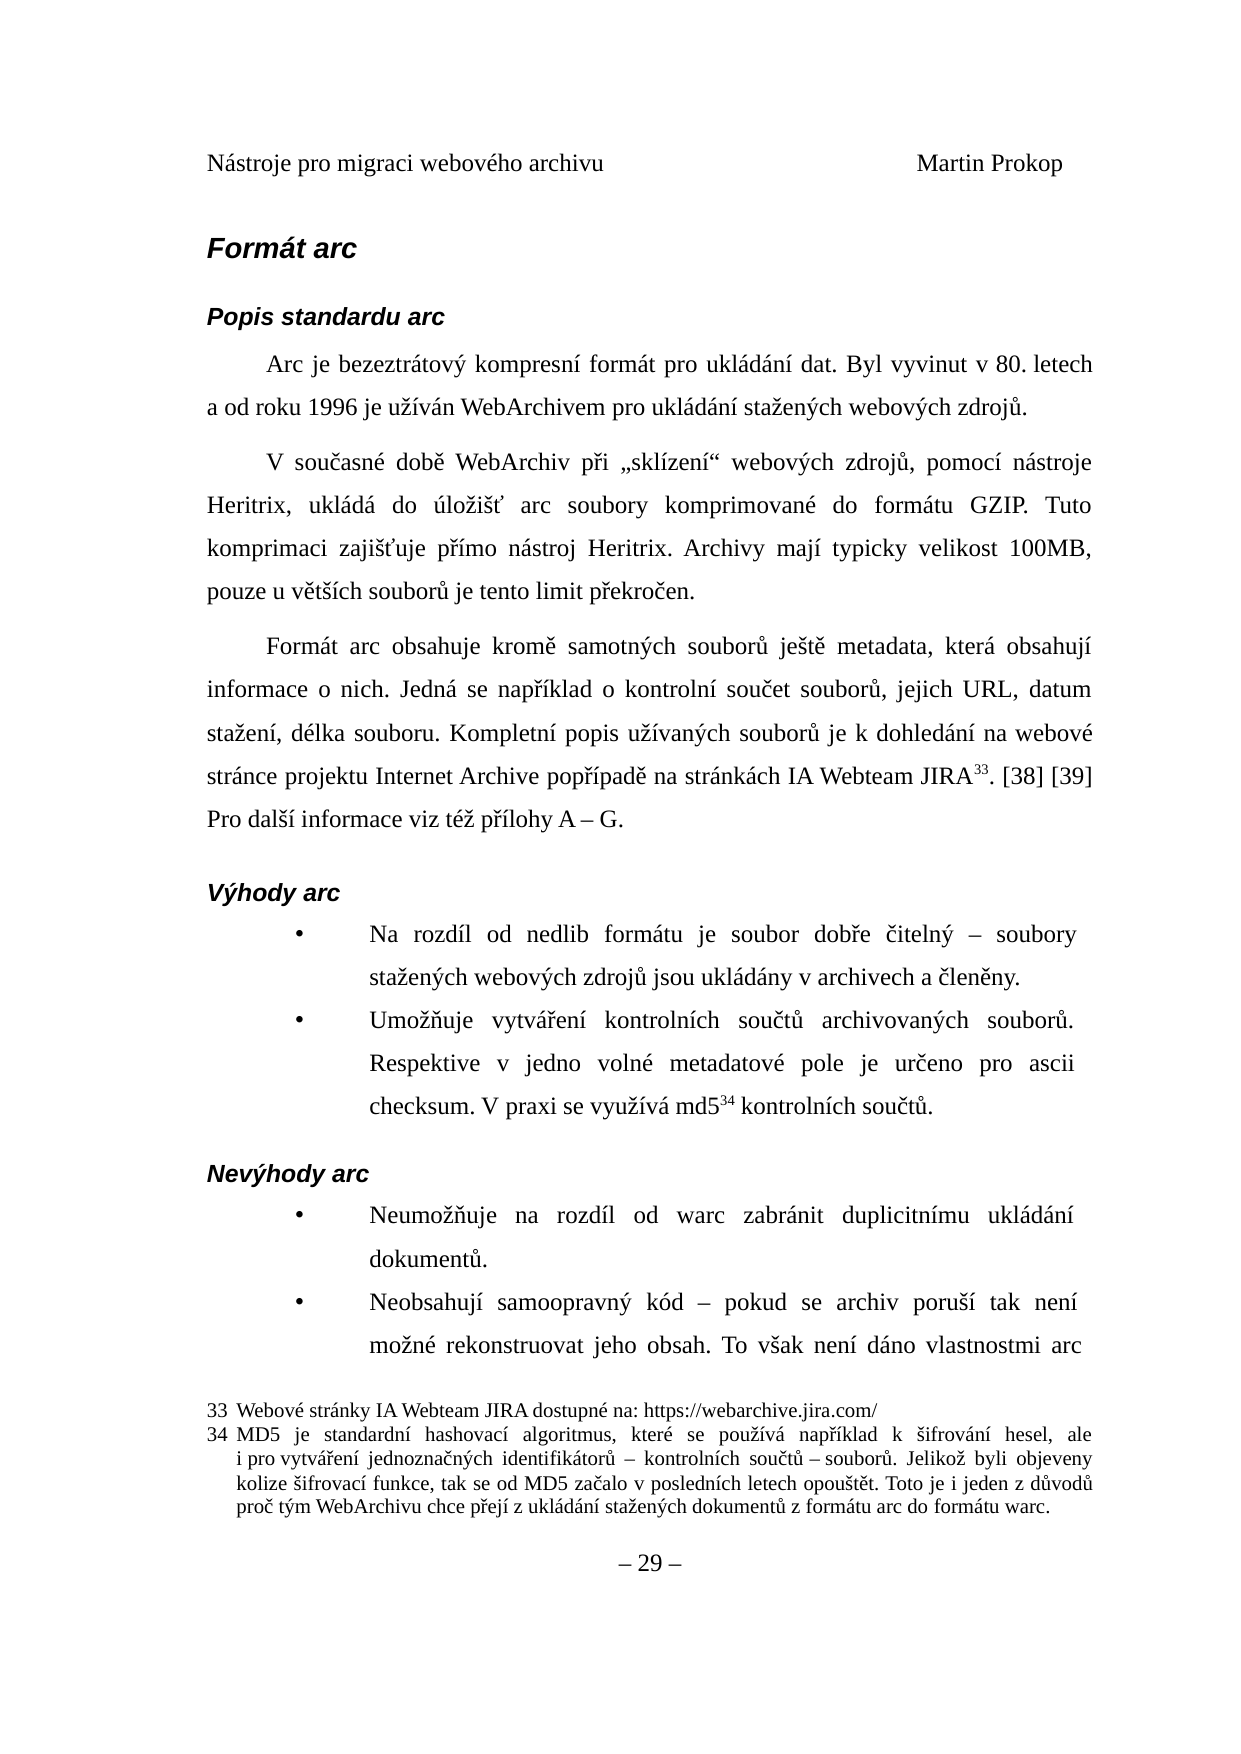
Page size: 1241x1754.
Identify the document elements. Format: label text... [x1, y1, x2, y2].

list Neobsahují samoopravný kód – pokud se archiv poruší tak není možné rekonstruovat jeho obsah. To však není dáno vlastnostmi arc [295, 1287, 1093, 1359]
text Formát arc obsahuje kromě samotných souborů ještě metadata, která obsahují informace o nich. Jedná se například o kontrolní součet souborů, jejich URL, datum stažení, délka souboru. Kompletní popis užívaných souborů je k dohledání na webové stránce projektu Internet Archive popřípadě na stránkách IA Webteam JIRA. [38] [39] Pro další informace viz též přílohy A – G. [207, 631, 1093, 833]
subtitle Výhody arc [207, 878, 1093, 906]
subtitle Nevýhody arc [207, 1159, 1093, 1188]
list MD5 je standardní hashovací algoritmus, které se používá například k šifrování hesel, ale i pro vytváření jednoznačných identifikátorů – kontrolních součtů – souborů. Jelikož byli objeveny kolize šifrovací funkce, tak se od MD5 začalo v posledních letech opouštět. Toto je i jeden z důvodů proč tým WebArchivu chce přejí z ukládání stažených dokumentů z formátu arc do formátu warc. [207, 1422, 1093, 1518]
text V současné době WebArchiv při „sklízení“ webových zdrojů, pomocí nástroje Heritrix, ukládá do úložišť arc soubory komprimované do formátu GZIP. Tuto komprimaci zajišťuje přímo nástroj Heritrix. Archivy mají typicky velikost 100MB, pouze u větších souborů je tento limit překročen. [207, 447, 1093, 605]
subtitle Popis standardu arc [207, 302, 1093, 330]
list Neumožňuje na rozdíl od warc zabránit duplicitnímu ukládání dokumentů. [295, 1201, 1093, 1272]
list Na rozdíl od nedlib formátu je soubor dobře čitelný – soubory stažených webových zdrojů jsou ukládány v archivech a členěny. [295, 919, 1093, 991]
list Umožňuje vytváření kontrolních součtů archivovaných souborů. Respektive v jedno volné metadatové pole je určeno pro ascii checksum. V praxi se využívá md5 kontrolních součtů. [295, 1005, 1093, 1120]
subtitle Formát arc [207, 231, 1093, 264]
text Webové stránky IA Webteam JIRA dostupné na: https://webarchive.jira.com/ [207, 1398, 1093, 1422]
text Arc je bezeztrátový kompresní formát pro ukládání dat. Byl vyvinut v 80. letech a od roku 1996 je užíván WebArchivem pro ukládání stažených webových zdrojů. [207, 349, 1093, 421]
